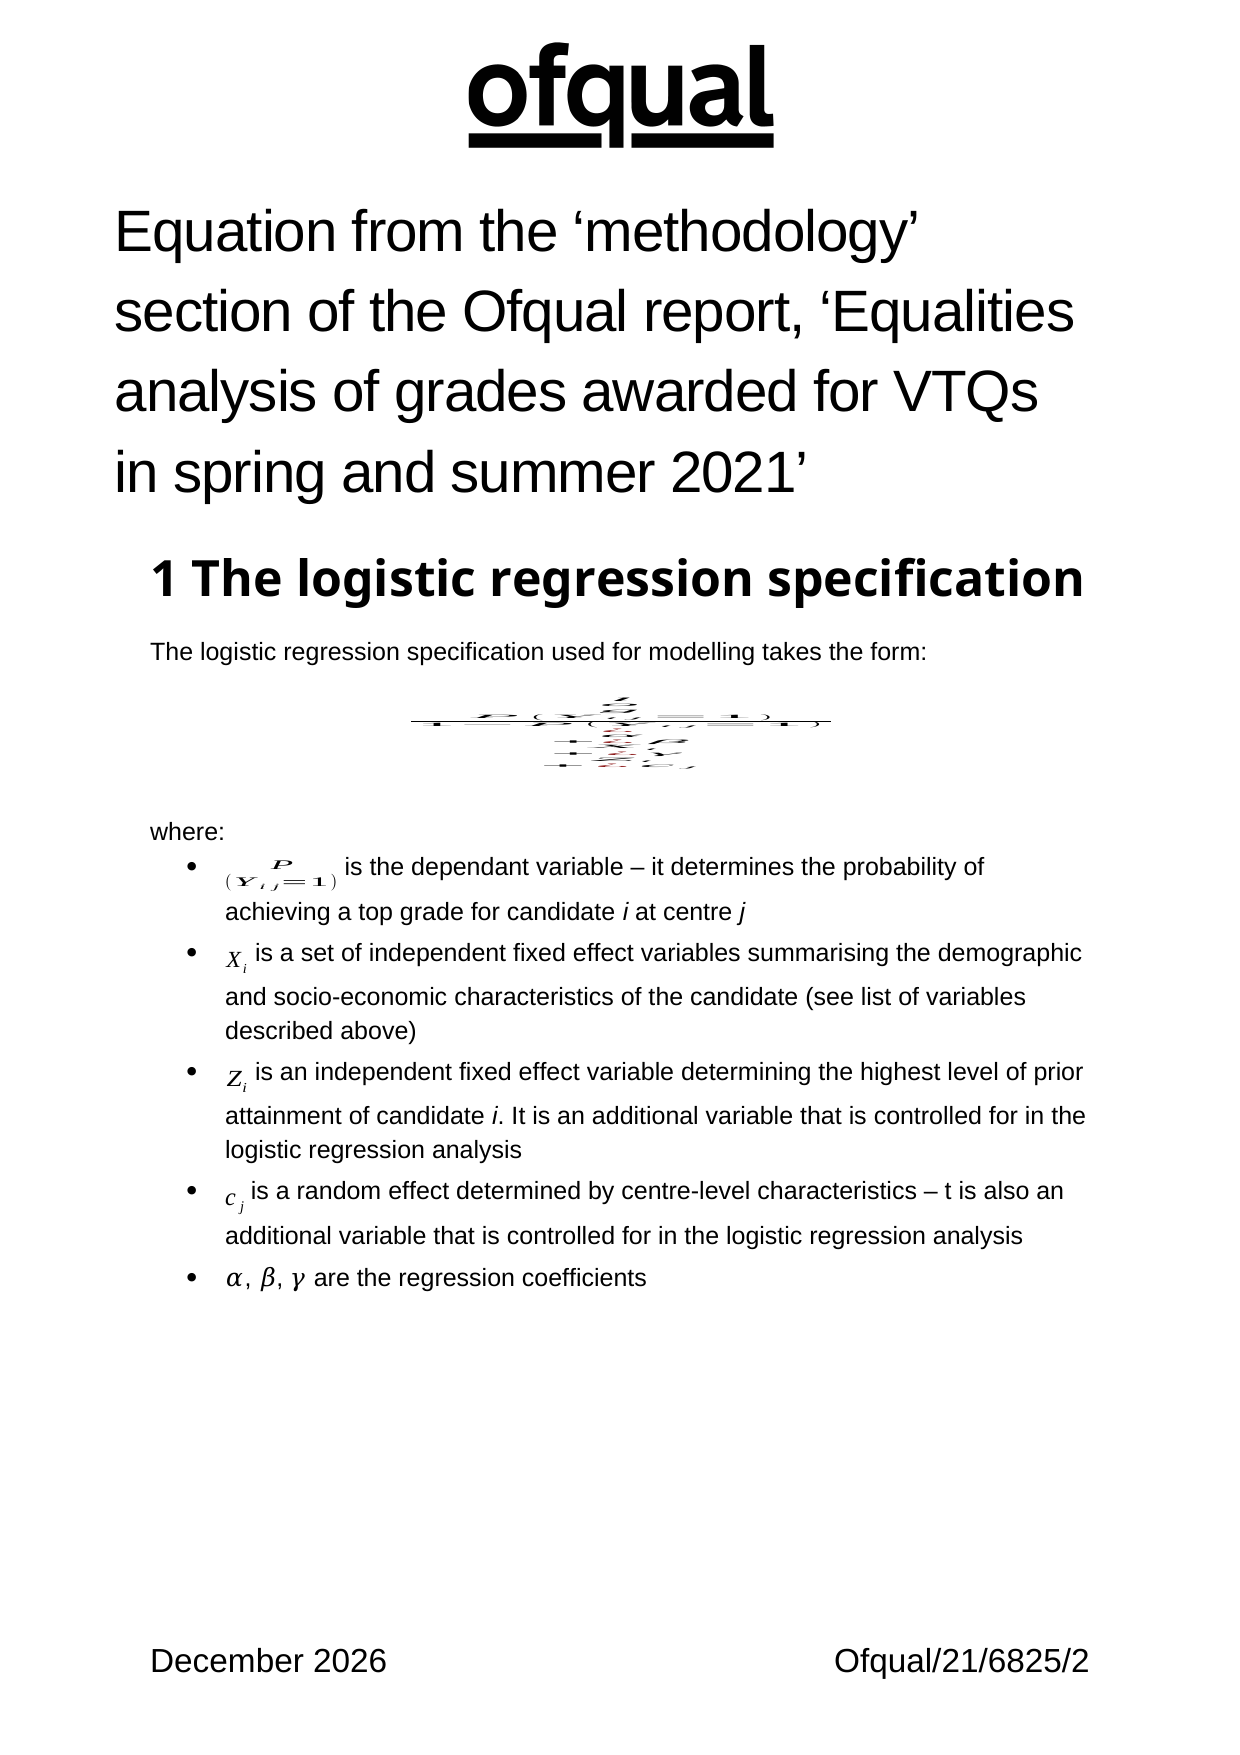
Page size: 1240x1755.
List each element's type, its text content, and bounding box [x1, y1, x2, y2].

list is an independent fixed effect variable determining the highest level of prior attainment of candidate i. It is an additional variable that is controlled for in the logistic regression analysis [187, 1057, 1089, 1164]
text where: [150, 817, 1089, 846]
list 𝛼, 𝛽, 𝛾 are the regression coefficients [187, 1262, 1089, 1292]
list is a set of independent fixed effect variables summarising the demographic and socio-economic characteristics of the candidate (see list of variables described above) [187, 938, 1089, 1045]
list is the dependant variable – it determines the probability of achieving a top grade for candidate i at centre j [187, 852, 1089, 926]
title Equation from the ‘methodology’ section of the Ofqual report, ‘Equalities analysis of grades awarded for VTQs in spring and summer 2021’ [114, 196, 1089, 505]
subtitle The logistic regression specification [150, 543, 1089, 611]
list is a random effect determined by centre-level characteristics – t is also an additional variable that is controlled for in the logistic regression analysis [187, 1176, 1089, 1249]
text The logistic regression specification used for modelling takes the form: [150, 637, 1089, 666]
